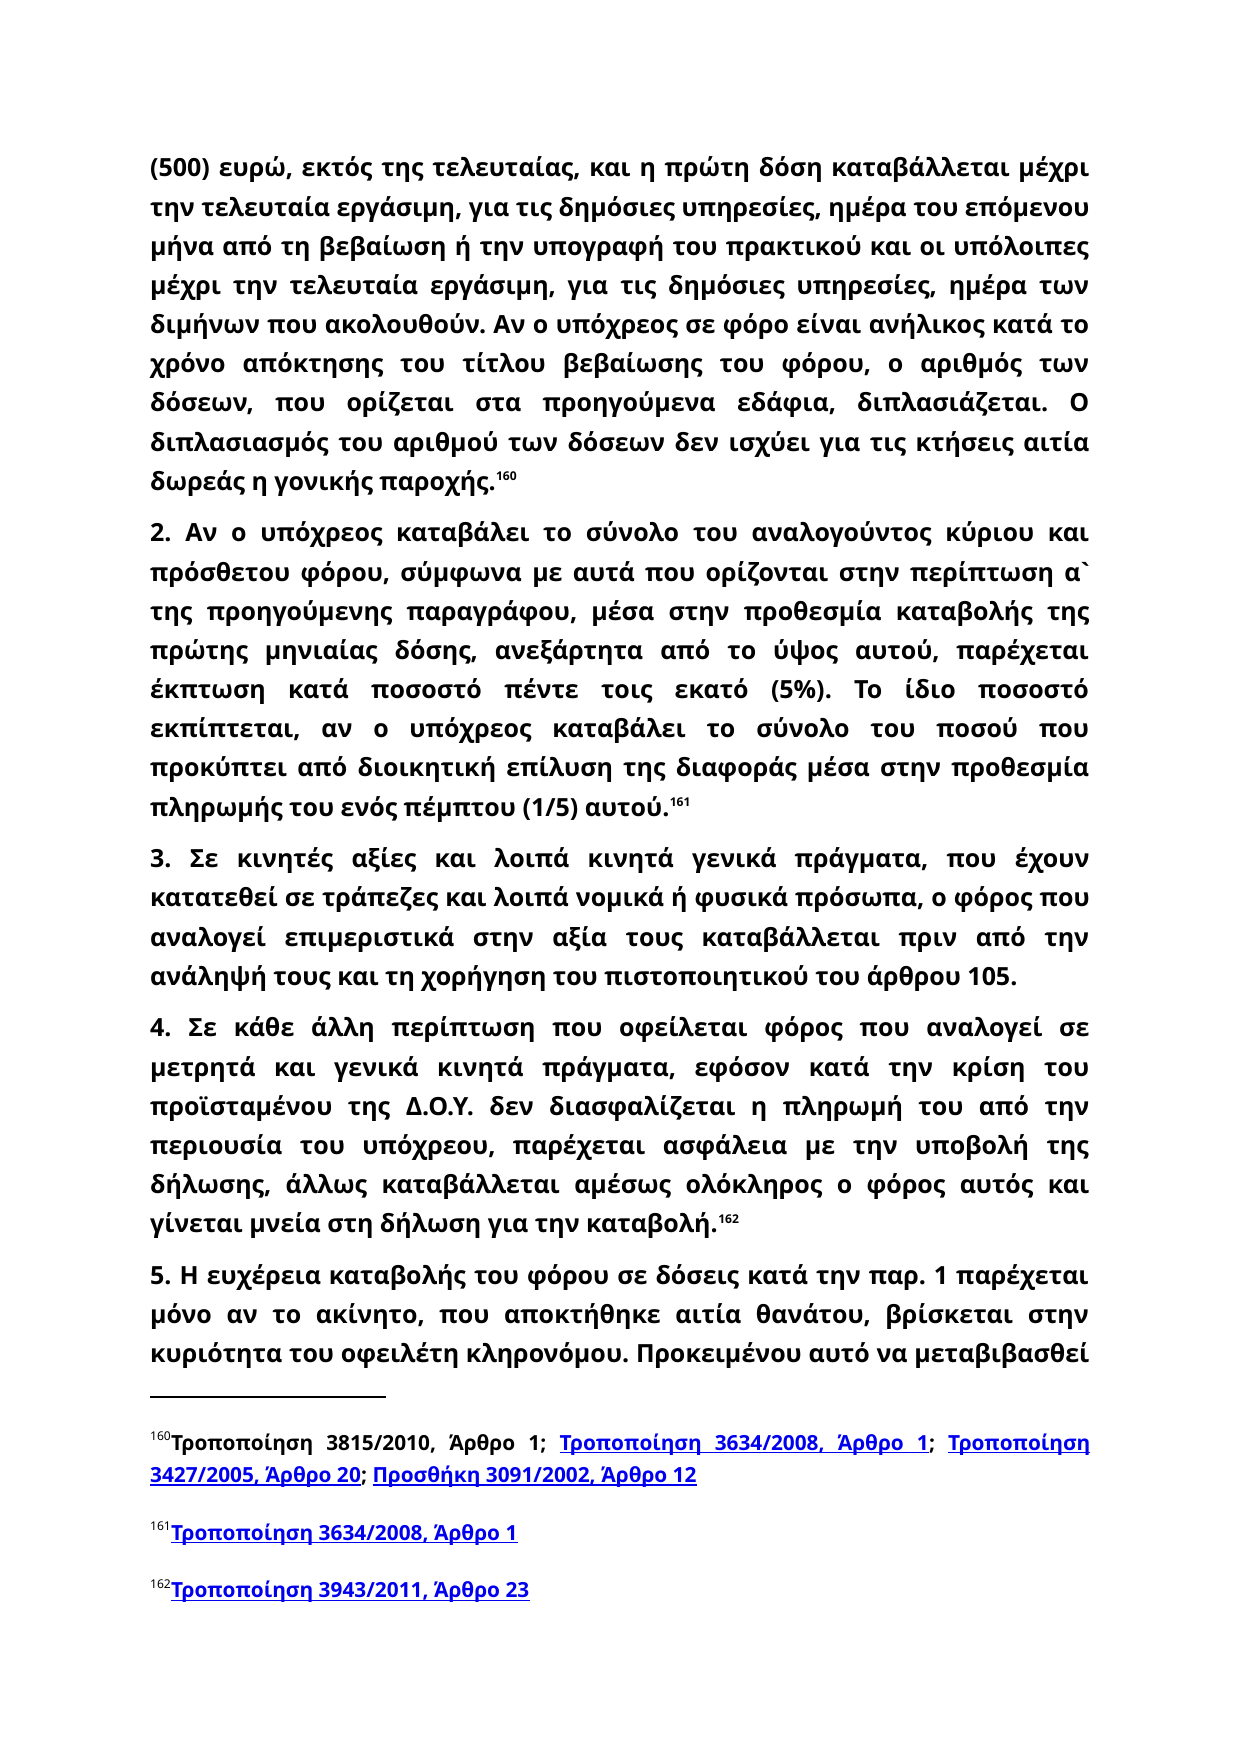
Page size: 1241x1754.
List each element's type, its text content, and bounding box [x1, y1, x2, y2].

text (500) ευρώ, εκτός της τελευταίας, και η πρώτη δόση καταβάλλεται μέχρι την τελευταία εργάσιμη, για τις δημόσιες υπηρεσίες, ημέρα του επόμενου μήνα από τη βεβαίωση ή την υπογραφή του πρακτικού και οι υπόλοιπες μέχρι την τελευταία εργάσιμη, για τις δημόσιες υπηρεσίες, ημέρα των διμήνων που ακολουθούν. Αν ο υπόχρεος σε φόρο είναι ανήλικος κατά το χρόνο απόκτησης του τίτλου βεβαίωσης του φόρου, ο αριθμός των δόσεων, που ορίζεται στα προηγούμενα εδάφια, διπλασιάζεται. Ο διπλασιασμός του αριθμού των δόσεων δεν ισχύει για τις κτήσεις αιτία δωρεάς η γονικής παροχής. [150, 150, 1090, 497]
text Τροποποίηση 3634/2008, Άρθρο 1 [150, 1518, 1090, 1546]
text 5. Η ευχέρεια καταβολής του φόρου σε δόσεις κατά την παρ. 1 παρέχεται μόνο αν το ακίνητο, που αποκτήθηκε αιτία θανάτου, βρίσκεται στην κυριότητα του οφειλέτη κληρονόμου. Προκειμένου αυτό να μεταβιβασθεί [150, 1257, 1090, 1370]
text 3. Σε κινητές αξίες και λοιπά κινητά γενικά πράγματα, που έχουν κατατεθεί σε τράπεζες και λοιπά νομικά ή φυσικά πρόσωπα, ο φόρος που αναλογεί επιμεριστικά στην αξία τους καταβάλλεται πριν από την ανάληψή τους και τη χορήγηση του πιστοποιητικού του άρθρου 105. [150, 841, 1090, 992]
text 4. Σε κάθε άλλη περίπτωση που οφείλεται φόρος που αναλογεί σε μετρητά και γενικά κινητά πράγματα, εφόσον κατά την κρίση του προϊσταμένου της Δ.Ο.Υ. δεν διασφαλίζεται η πληρωμή του από την περιουσία του υπόχρεου, παρέχεται ασφάλεια με την υποβολή της δήλωσης, άλλως καταβάλλεται αμέσως ολόκληρος ο φόρος αυτός και γίνεται μνεία στη δήλωση για την καταβολή. [150, 1010, 1090, 1240]
text Τροποποίηση 3815/2010, Άρθρο 1; Τροποποίηση 3634/2008, Άρθρο 1; Τροποποίηση 3427/2005, Άρθρο 20; Προσθήκη 3091/2002, Άρθρο 12 [150, 1428, 1090, 1489]
text 2. Αν ο υπόχρεος καταβάλει το σύνολο του αναλογούντος κύριου και πρόσθετου φόρου, σύμφωνα με αυτά που ορίζονται στην περίπτωση α` της προηγούμενης παραγράφου, μέσα στην προθεσμία καταβολής της πρώτης µηνιαίας δόσης, ανεξάρτητα από το ύψος αυτού, παρέχεται έκπτωση κατά ποσοστό πέντε τοις εκατό (5%). Το ίδιο ποσοστό εκπίπτεται, αν ο υπόχρεος καταβάλει το σύνολο του ποσού που προκύπτει από διοικητική επίλυση της διαφοράς μέσα στην προθεσμία πληρωμής του ενός πέμπτου (1/5) αυτού. [150, 515, 1090, 823]
text Τροποποίηση 3943/2011, Άρθρο 23 [150, 1576, 1090, 1604]
